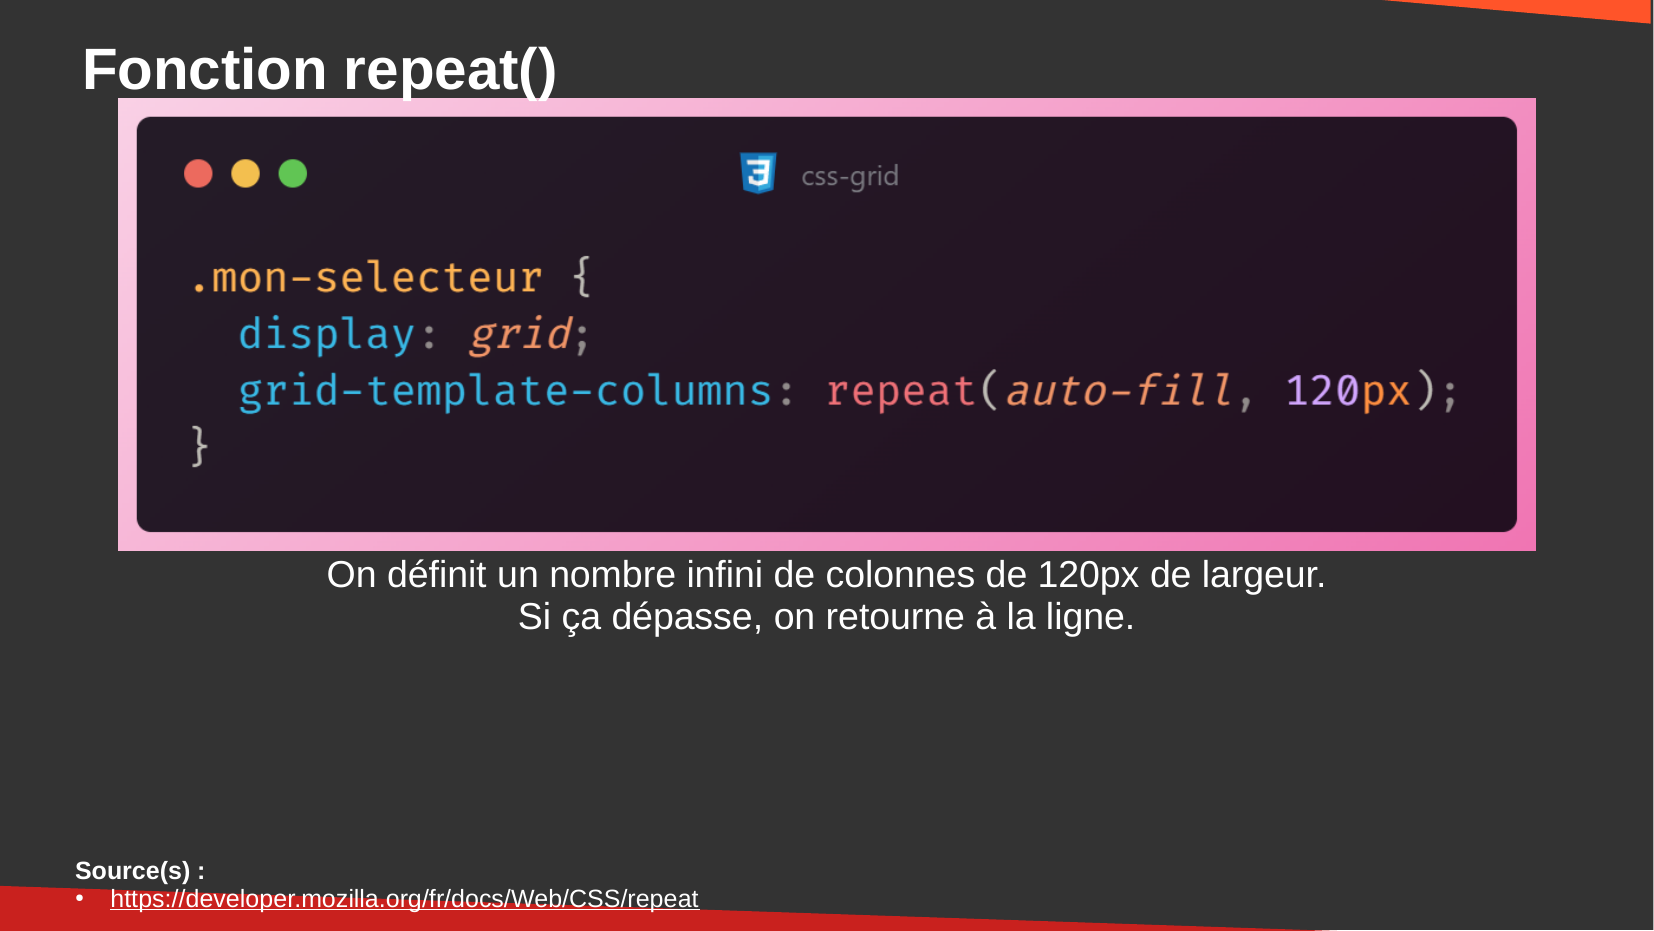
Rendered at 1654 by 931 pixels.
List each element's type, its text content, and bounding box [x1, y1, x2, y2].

picture [118, 122, 1536, 546]
text_box [0, 885, 1337, 931]
title Fonction repeat() [82, 37, 1571, 122]
text_box On définit un nombre infini de colonnes de 120px de largeur. Si ça dépasse, on retourne à la ligne. [118, 546, 1536, 646]
text_box Source(s) : https://developer.mozilla.org/fr/docs/Web/CSS/repeat [60, 838, 1546, 920]
text_box [1382, 0, 1651, 24]
